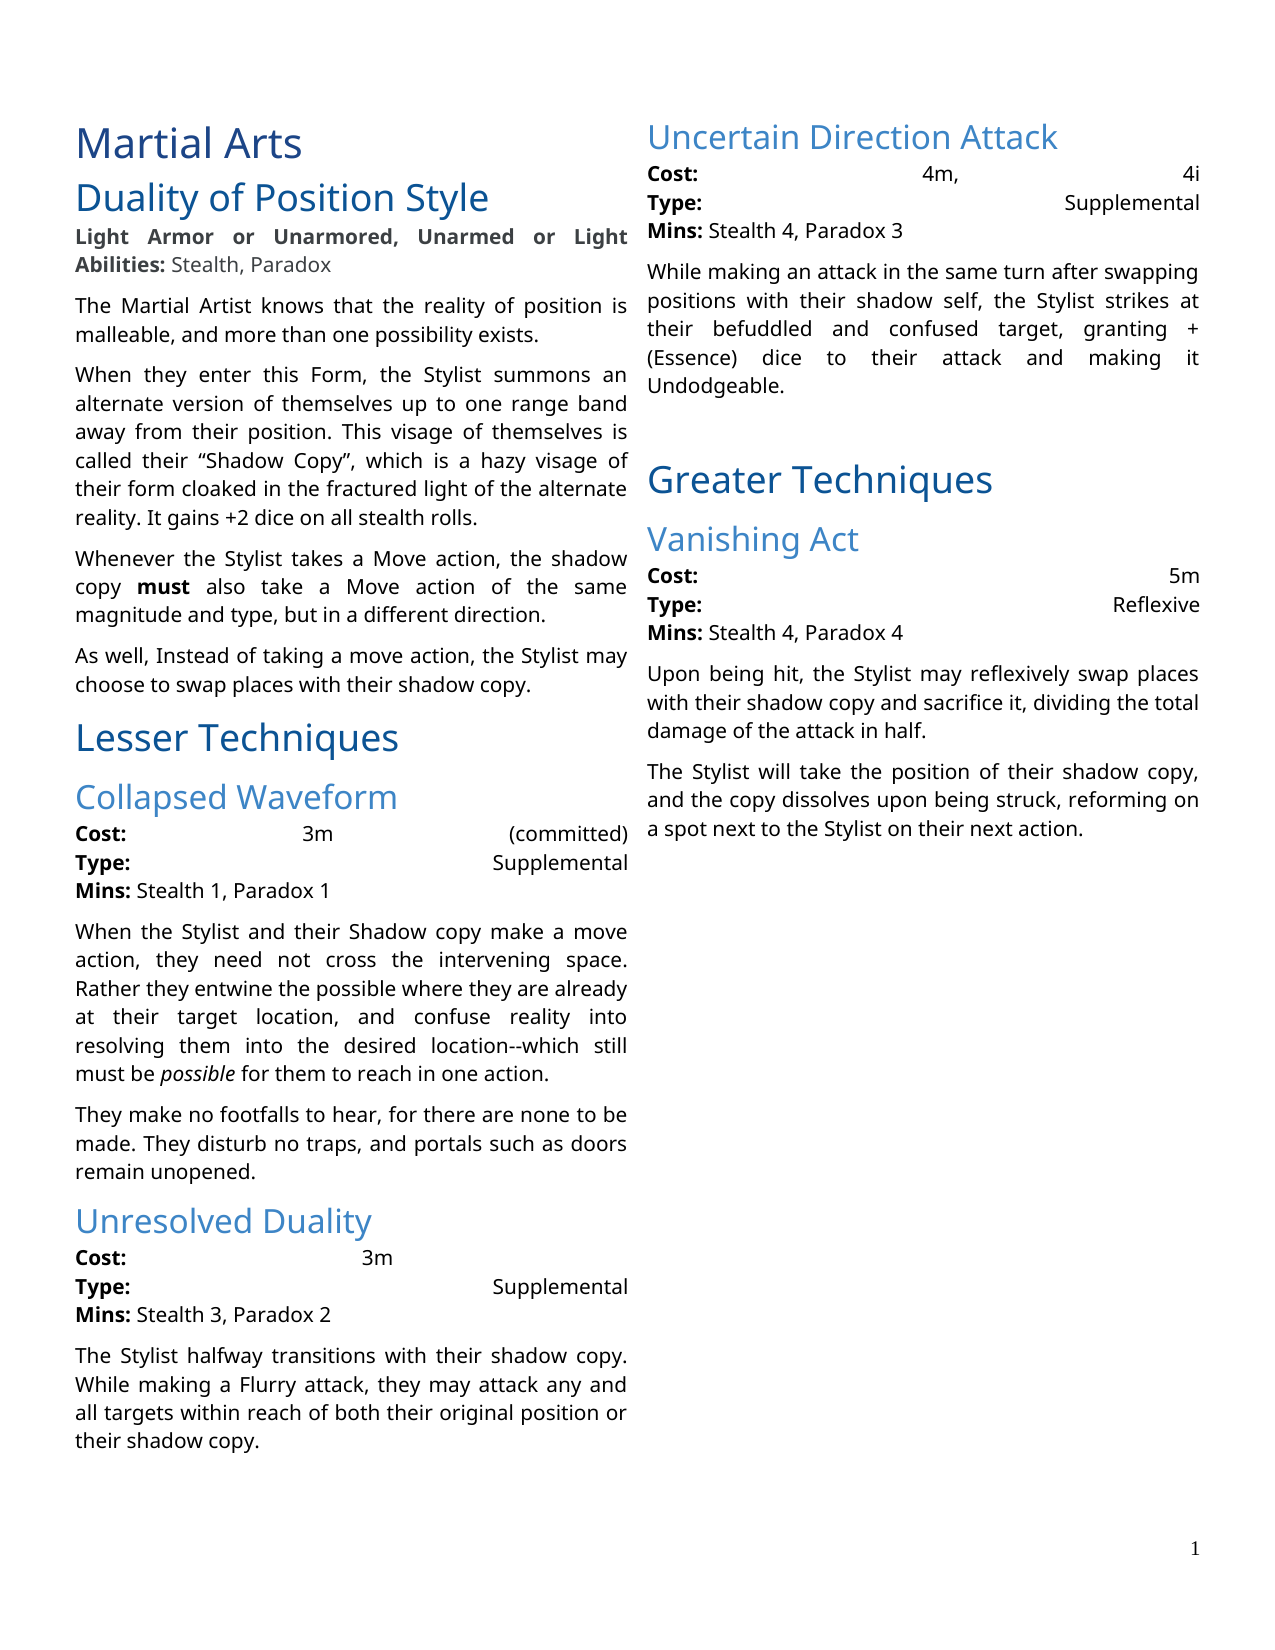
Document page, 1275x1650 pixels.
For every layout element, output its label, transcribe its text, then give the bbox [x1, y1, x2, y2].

subtitle Uncertain Direction Attack [647, 114, 1200, 159]
text As well, Instead of taking a move action, the Stylist may choose to swap places with their shadow copy. [75, 642, 628, 698]
subtitle Lesser Techniques [75, 711, 628, 762]
text The Martial Artist knows that the reality of position is malleable, and more than one possibility exists. [75, 291, 628, 348]
subtitle Unresolved Duality [75, 1198, 628, 1243]
text They make no footfalls to hear, for there are none to be made. They disturb no traps, and portals such as doors remain unopened. [75, 1100, 628, 1186]
text Light Armor or Unarmored, Unarmed or Light Abilities: Stealth, Paradox [75, 222, 628, 279]
text Whenever the Stylist takes a Move action, the shadow copy must also take a Move action of the same magnitude and type, but in a different direction. [75, 544, 628, 629]
text While making an attack in the same turn after swapping positions with their shadow self, the Stylist strikes at their befuddled and confused target, granting +(Essence) dice to their attack and making it Undodgeable. [647, 257, 1200, 399]
text Cost: 5m Type: Reflexive Mins: Stealth 4, Paradox 4 [647, 561, 1200, 647]
text The Stylist will take the position of their shadow copy, and the copy dissolves upon being struck, reforming on a spot next to the Stylist on their next action. [647, 757, 1200, 842]
subtitle Duality of Position Style [75, 171, 628, 222]
text Upon being hit, the Stylist may reflexively swap places with their shadow copy and sacrifice it, dividing the total damage of the attack in half. [647, 659, 1200, 744]
text Cost: 3m (committed) Type: Supplemental Mins: Stealth 1, Paradox 1 [75, 819, 628, 905]
text Cost: 4m, 4i Type: Supplemental Mins: Stealth 4, Paradox 3 [647, 159, 1200, 245]
text When the Stylist and their Shadow copy make a move action, they need not cross the intervening space. Rather they entwine the possible where they are already at their target location, and confuse reality into resolving them into the desired location--which still must be possible for them to reach in one action. [75, 917, 628, 1088]
subtitle Collapsed Waveform [75, 774, 628, 819]
subtitle Greater Techniques [647, 453, 1200, 504]
subtitle Vanishing Act [647, 516, 1200, 561]
text Cost: 3m Type: Supplemental Mins: Stealth 3, Paradox 2 [75, 1243, 628, 1329]
subtitle Martial Arts [75, 114, 628, 171]
text The Stylist halfway transitions with their shadow copy. While making a Flurry attack, they may attack any and all targets within reach of both their original position or their shadow copy. [75, 1341, 628, 1455]
text When they enter this Form, the Stylist summons an alternate version of themselves up to one range band away from their position. This visage of themselves is called their “Shadow Copy”, which is a hazy visage of their form cloaked in the fractured light of the alternate reality. It gains +2 dice on all stealth rolls. [75, 361, 628, 531]
